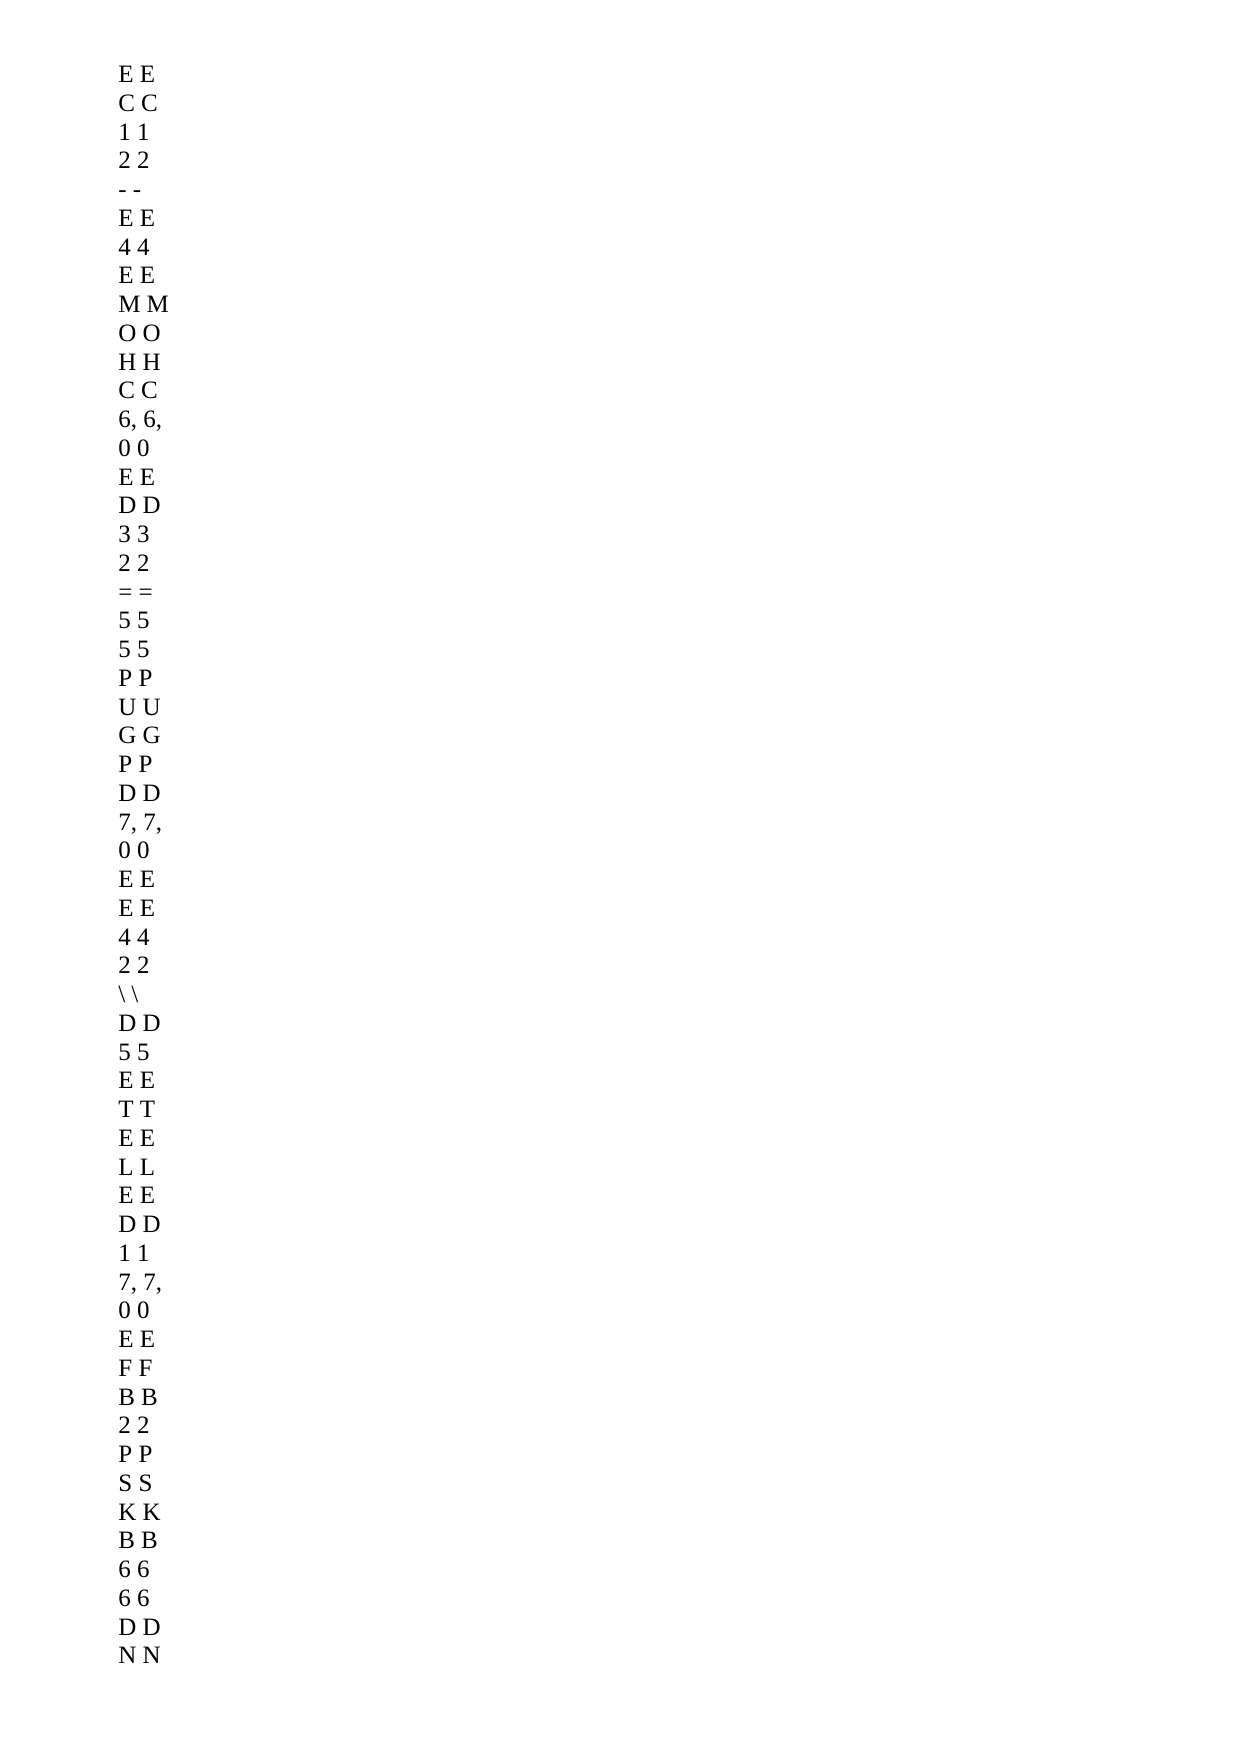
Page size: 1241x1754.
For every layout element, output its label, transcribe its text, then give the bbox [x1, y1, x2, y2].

text N N [118, 1640, 1181, 1669]
text G G [118, 720, 1181, 749]
text 1 1 [118, 117, 1181, 145]
text 7, 7, [118, 1267, 1181, 1295]
text 4 4 [118, 922, 1181, 950]
text 7, 7, [118, 807, 1181, 835]
text 2 2 [118, 145, 1181, 174]
text E E [118, 893, 1181, 922]
text H H [118, 347, 1181, 375]
text E E [118, 59, 1181, 88]
text E E [118, 462, 1181, 490]
text D D [118, 490, 1181, 519]
text C C [118, 88, 1181, 117]
text 3 3 [118, 519, 1181, 548]
text P P [118, 663, 1181, 692]
text 4 4 [118, 232, 1181, 260]
text 2 2 [118, 548, 1181, 577]
text O O [118, 318, 1181, 347]
text P P [118, 1439, 1181, 1468]
text D D [118, 1008, 1181, 1037]
text 6, 6, [118, 404, 1181, 433]
text E E [118, 1123, 1181, 1152]
text M M [118, 289, 1181, 318]
text 0 0 [118, 835, 1181, 864]
text K K [118, 1497, 1181, 1525]
text C C [118, 375, 1181, 404]
text 5 5 [118, 634, 1181, 663]
text B B [118, 1525, 1181, 1554]
text 6 6 [118, 1554, 1181, 1583]
text T T [118, 1094, 1181, 1123]
text D D [118, 1612, 1181, 1640]
text S S [118, 1468, 1181, 1497]
text U U [118, 692, 1181, 720]
text 0 0 [118, 1295, 1181, 1324]
text E E [118, 260, 1181, 289]
text F F [118, 1353, 1181, 1382]
text = = [118, 577, 1181, 605]
text P P [118, 749, 1181, 778]
text E E [118, 1324, 1181, 1353]
text B B [118, 1382, 1181, 1410]
text - - [118, 174, 1181, 203]
text D D [118, 1209, 1181, 1238]
text \ \ [118, 979, 1181, 1008]
text D D [118, 778, 1181, 807]
text 2 2 [118, 1410, 1181, 1439]
text 0 0 [118, 433, 1181, 462]
text 2 2 [118, 950, 1181, 979]
text E E [118, 203, 1181, 232]
text L L [118, 1152, 1181, 1180]
text 5 5 [118, 605, 1181, 634]
text 5 5 [118, 1037, 1181, 1065]
text E E [118, 864, 1181, 893]
text E E [118, 1180, 1181, 1209]
text 6 6 [118, 1583, 1181, 1612]
text 1 1 [118, 1238, 1181, 1267]
text E E [118, 1065, 1181, 1094]
